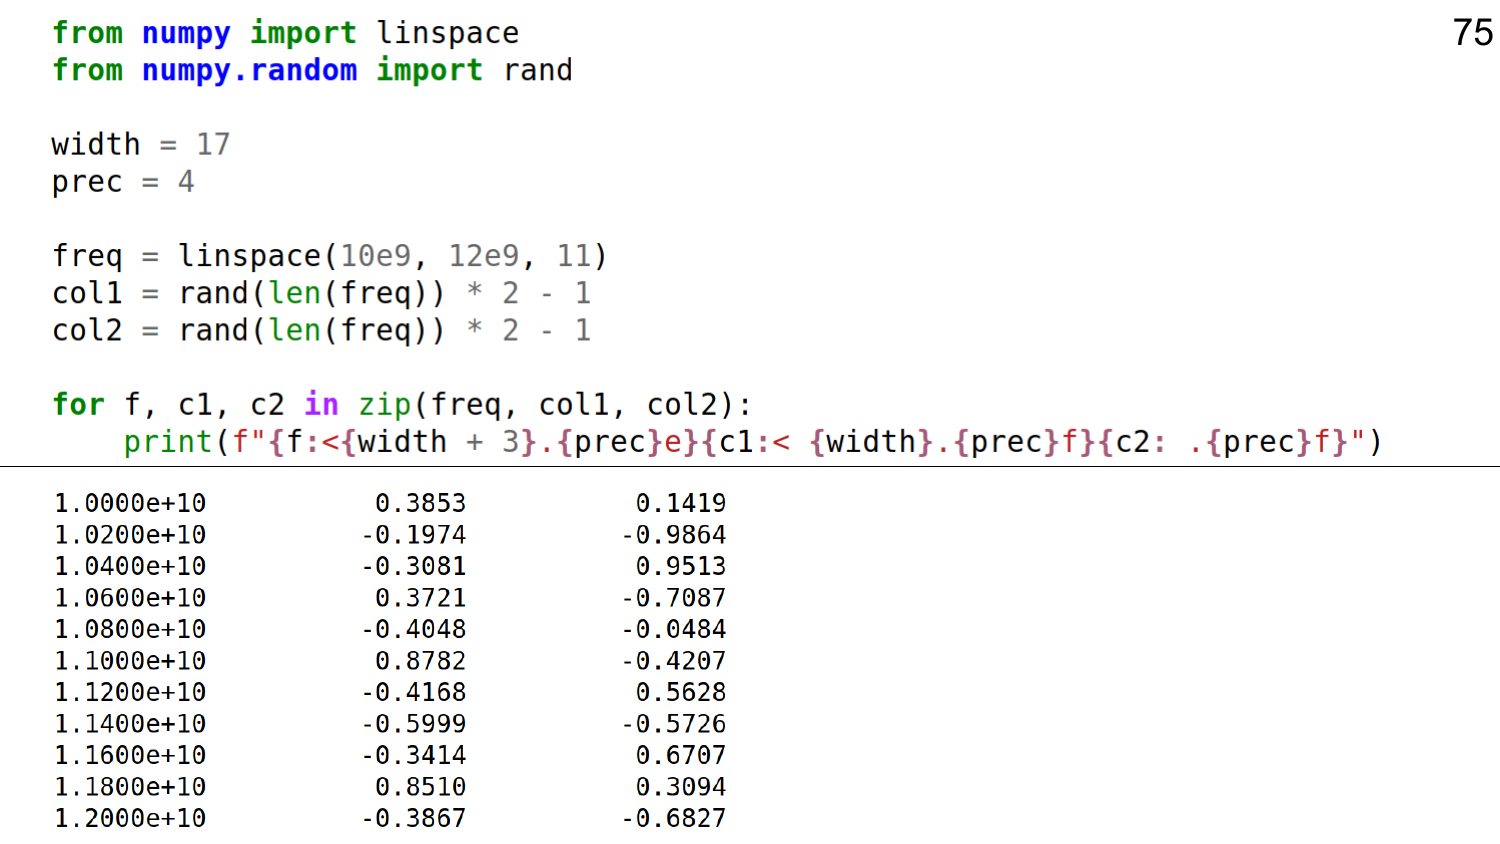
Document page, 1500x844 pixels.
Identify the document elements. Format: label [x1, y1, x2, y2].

picture [47, 11, 1388, 466]
picture [47, 480, 735, 836]
